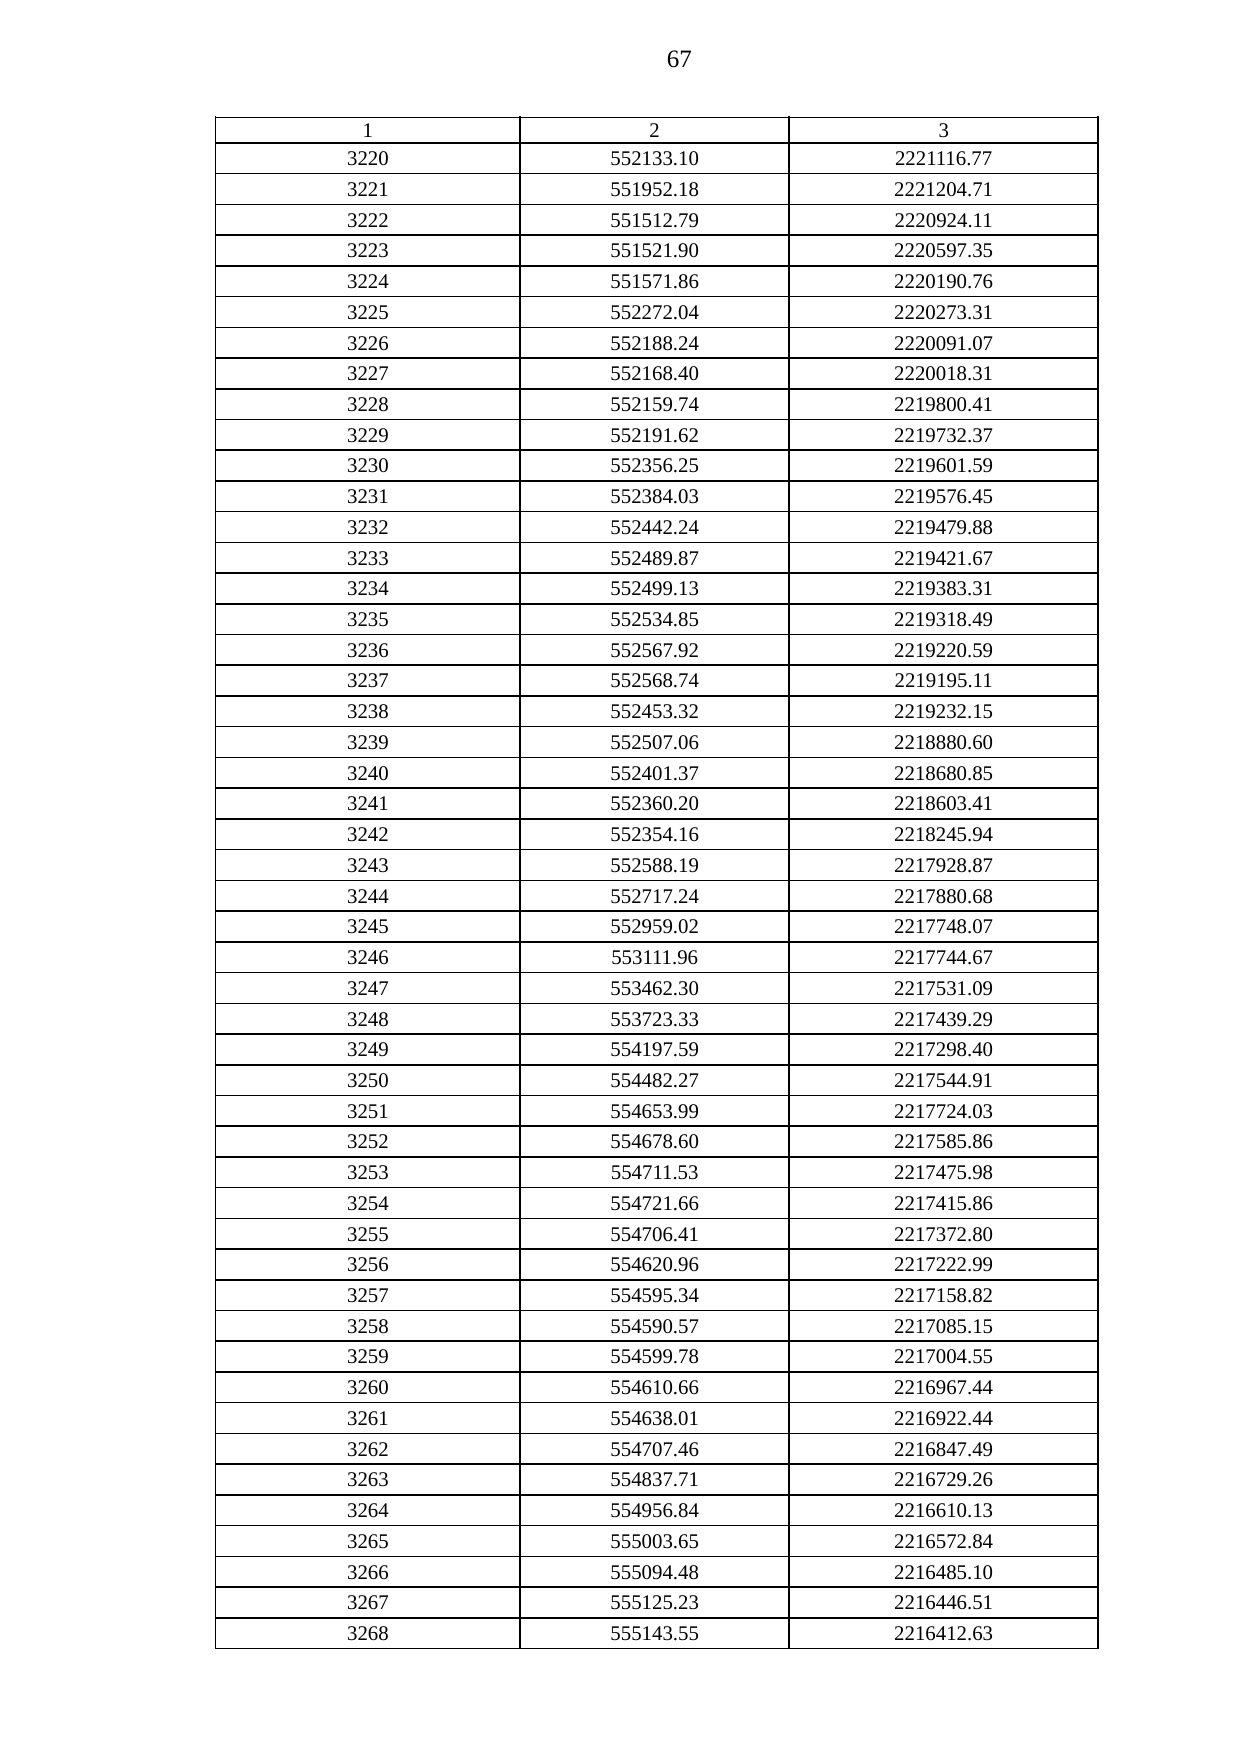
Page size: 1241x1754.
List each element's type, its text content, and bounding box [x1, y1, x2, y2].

table_cell 3258 [216, 1311, 519, 1340]
table_cell 552489.87 [521, 543, 788, 572]
table_cell 2217585.86 [790, 1127, 1097, 1156]
table_cell 554620.96 [521, 1250, 788, 1279]
table_cell 2217880.68 [790, 881, 1097, 910]
table_cell 554678.60 [521, 1127, 788, 1156]
table_cell 553111.96 [521, 943, 788, 972]
table_cell 3263 [216, 1465, 519, 1494]
table_cell 553462.30 [521, 973, 788, 1002]
table_cell 552507.06 [521, 727, 788, 757]
table_cell 554707.46 [521, 1434, 788, 1463]
table_cell 3248 [216, 1004, 519, 1033]
table_cell 2219576.45 [790, 482, 1097, 511]
table_cell 3239 [216, 727, 519, 757]
table_cell 2217544.91 [790, 1066, 1097, 1094]
table_cell 3266 [216, 1557, 519, 1586]
table_cell 3268 [216, 1619, 519, 1648]
table_cell 3261 [216, 1403, 519, 1433]
table_cell 3220 [216, 144, 519, 173]
table_cell 3254 [216, 1188, 519, 1217]
table_cell 3224 [216, 267, 519, 296]
table_cell 552188.24 [521, 328, 788, 357]
table_cell 3253 [216, 1158, 519, 1187]
table_cell 554595.34 [521, 1281, 788, 1310]
table_cell 552168.40 [521, 359, 788, 388]
table_cell 3235 [216, 605, 519, 634]
table_cell 554711.53 [521, 1158, 788, 1187]
table_cell 3222 [216, 205, 519, 234]
table_cell 2218880.60 [790, 727, 1097, 757]
table_cell 3237 [216, 666, 519, 695]
table_cell 551521.90 [521, 236, 788, 265]
table_cell 555094.48 [521, 1557, 788, 1586]
table_cell 3226 [216, 328, 519, 357]
table_cell 2216572.84 [790, 1526, 1097, 1556]
table_cell 3240 [216, 758, 519, 787]
table_cell 2219479.88 [790, 512, 1097, 541]
table_cell 2219601.59 [790, 451, 1097, 480]
table_cell 2216967.44 [790, 1373, 1097, 1402]
table_cell 2217415.86 [790, 1188, 1097, 1217]
table_cell 2217372.80 [790, 1219, 1097, 1248]
table_cell 3251 [216, 1096, 519, 1125]
table_cell 2220924.11 [790, 205, 1097, 234]
table_cell 552717.24 [521, 881, 788, 910]
table_cell 554482.27 [521, 1066, 788, 1094]
table_cell 554837.71 [521, 1465, 788, 1494]
table_cell 552959.02 [521, 912, 788, 941]
table_cell 3262 [216, 1434, 519, 1463]
table_cell 3228 [216, 390, 519, 418]
table_cell 3230 [216, 451, 519, 480]
table_cell 2219220.59 [790, 635, 1097, 664]
table_cell 552384.03 [521, 482, 788, 511]
table_header 3 [790, 118, 1097, 142]
table_cell 3225 [216, 297, 519, 326]
table_cell 2216485.10 [790, 1557, 1097, 1586]
table_cell 551512.79 [521, 205, 788, 234]
table_cell 2217222.99 [790, 1250, 1097, 1279]
table_cell 3265 [216, 1526, 519, 1556]
table_cell 3234 [216, 574, 519, 603]
table_cell 3242 [216, 820, 519, 849]
table_cell 2221116.77 [790, 144, 1097, 173]
table_cell 2216446.51 [790, 1588, 1097, 1617]
table_cell 2217475.98 [790, 1158, 1097, 1187]
table_cell 2216610.13 [790, 1496, 1097, 1525]
table_cell 2220597.35 [790, 236, 1097, 265]
table_cell 3247 [216, 973, 519, 1002]
table_cell 2217439.29 [790, 1004, 1097, 1033]
table_header 2 [521, 118, 788, 142]
table_cell 2216412.63 [790, 1619, 1097, 1648]
table_cell 3252 [216, 1127, 519, 1156]
table_cell 2217298.40 [790, 1035, 1097, 1064]
table_cell 3232 [216, 512, 519, 541]
table_cell 554197.59 [521, 1035, 788, 1064]
table_cell 3255 [216, 1219, 519, 1248]
table_cell 2219383.31 [790, 574, 1097, 603]
table_cell 552360.20 [521, 789, 788, 818]
table_cell 553723.33 [521, 1004, 788, 1033]
table_cell 554638.01 [521, 1403, 788, 1433]
table_cell 2217004.55 [790, 1342, 1097, 1371]
table_cell 3244 [216, 881, 519, 910]
table_cell 554610.66 [521, 1373, 788, 1402]
table_cell 2220190.76 [790, 267, 1097, 296]
table_cell 3259 [216, 1342, 519, 1371]
table_cell 554706.41 [521, 1219, 788, 1248]
table_cell 3257 [216, 1281, 519, 1310]
table_cell 2221204.71 [790, 174, 1097, 203]
table_cell 551952.18 [521, 174, 788, 203]
table_cell 2219732.37 [790, 420, 1097, 449]
table_cell 554599.78 [521, 1342, 788, 1371]
table_cell 552159.74 [521, 390, 788, 418]
table_cell 2218245.94 [790, 820, 1097, 849]
table_cell 3267 [216, 1588, 519, 1617]
table_cell 2220091.07 [790, 328, 1097, 357]
table_cell 2218603.41 [790, 789, 1097, 818]
table_cell 3246 [216, 943, 519, 972]
table_cell 2219318.49 [790, 605, 1097, 634]
table_cell 3245 [216, 912, 519, 941]
table_cell 2217531.09 [790, 973, 1097, 1002]
table_cell 552568.74 [521, 666, 788, 695]
table_cell 3236 [216, 635, 519, 664]
table_cell 3231 [216, 482, 519, 511]
table_cell 2216847.49 [790, 1434, 1097, 1463]
table_cell 555125.23 [521, 1588, 788, 1617]
table_cell 3221 [216, 174, 519, 203]
table_header 1 [216, 118, 519, 142]
table_cell 2217744.67 [790, 943, 1097, 972]
table_cell 2218680.85 [790, 758, 1097, 787]
table_cell 554590.57 [521, 1311, 788, 1340]
table_cell 2217085.15 [790, 1311, 1097, 1340]
table_cell 3223 [216, 236, 519, 265]
table_cell 2216729.26 [790, 1465, 1097, 1494]
table_cell 2219232.15 [790, 697, 1097, 726]
table_cell 2216922.44 [790, 1403, 1097, 1433]
table_cell 2219421.67 [790, 543, 1097, 572]
table_cell 555003.65 [521, 1526, 788, 1556]
table_cell 552133.10 [521, 144, 788, 173]
table_cell 551571.86 [521, 267, 788, 296]
table_cell 552356.25 [521, 451, 788, 480]
table_cell 2217158.82 [790, 1281, 1097, 1310]
table_cell 2219195.11 [790, 666, 1097, 695]
table_cell 552442.24 [521, 512, 788, 541]
table_cell 3260 [216, 1373, 519, 1402]
table_cell 552499.13 [521, 574, 788, 603]
table_cell 3264 [216, 1496, 519, 1525]
table_cell 552588.19 [521, 850, 788, 879]
table_cell 2217724.03 [790, 1096, 1097, 1125]
table_cell 554956.84 [521, 1496, 788, 1525]
table_cell 552534.85 [521, 605, 788, 634]
table_cell 3243 [216, 850, 519, 879]
table_cell 3249 [216, 1035, 519, 1064]
table_cell 3233 [216, 543, 519, 572]
table_cell 2220018.31 [790, 359, 1097, 388]
table_cell 552567.92 [521, 635, 788, 664]
table_cell 2217928.87 [790, 850, 1097, 879]
table_cell 3227 [216, 359, 519, 388]
table_cell 3238 [216, 697, 519, 726]
table_cell 2220273.31 [790, 297, 1097, 326]
table_cell 552453.32 [521, 697, 788, 726]
table_cell 3229 [216, 420, 519, 449]
table_cell 554721.66 [521, 1188, 788, 1217]
table_cell 554653.99 [521, 1096, 788, 1125]
table_cell 552354.16 [521, 820, 788, 849]
table_cell 3256 [216, 1250, 519, 1279]
table_cell 3241 [216, 789, 519, 818]
table_cell 552272.04 [521, 297, 788, 326]
table_cell 552401.37 [521, 758, 788, 787]
table_cell 3250 [216, 1066, 519, 1094]
table_cell 2217748.07 [790, 912, 1097, 941]
table_cell 552191.62 [521, 420, 788, 449]
table_cell 2219800.41 [790, 390, 1097, 418]
table_cell 555143.55 [521, 1619, 788, 1648]
